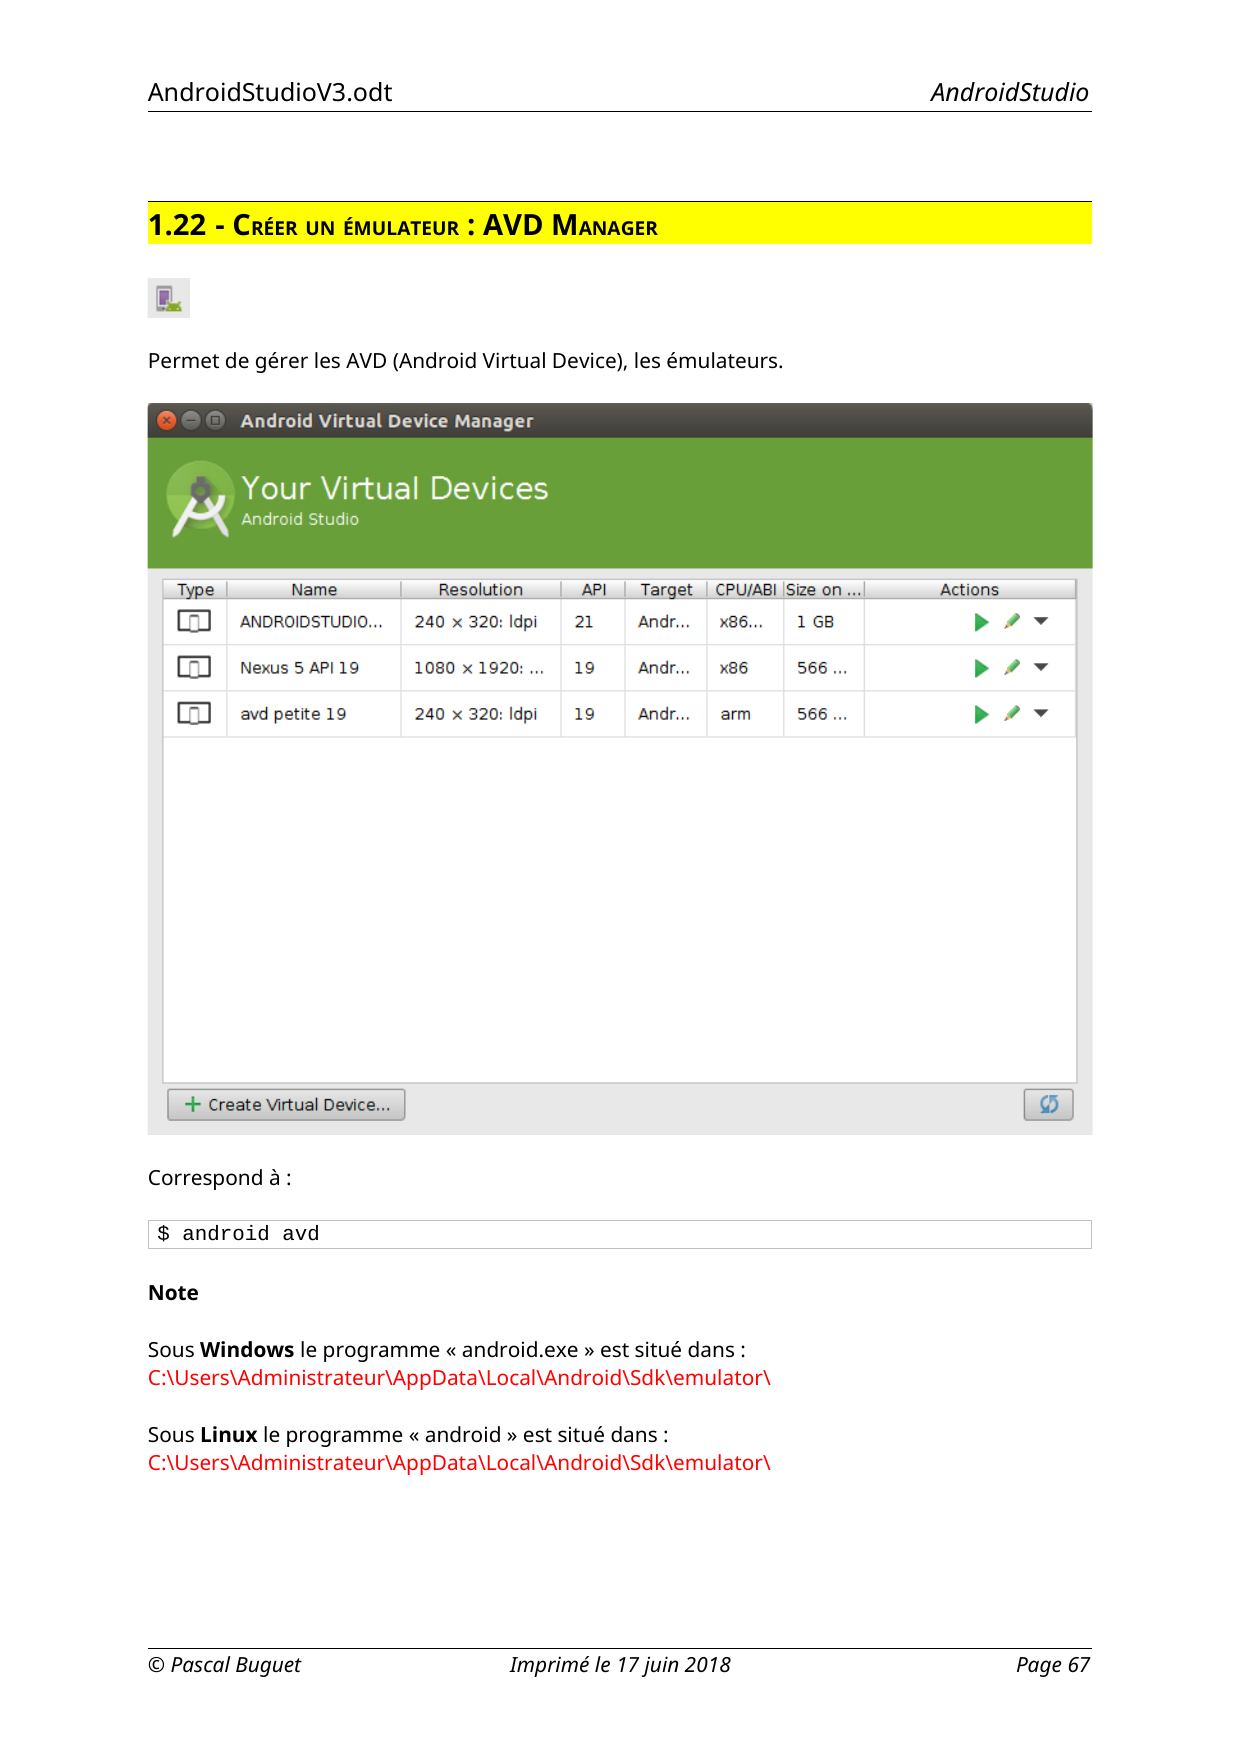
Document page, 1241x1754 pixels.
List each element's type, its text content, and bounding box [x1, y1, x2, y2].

text Note [148, 1278, 1092, 1306]
text Correspond à : [148, 1163, 1092, 1191]
text Sous Windows le programme « android.exe » est situé dans : [148, 1335, 1092, 1363]
text Permet de gérer les AVD (Android Virtual Device), les émulateurs. [148, 346, 1092, 374]
text C:\Users\Administrateur\AppData\Local\Android\Sdk\emulator\ [148, 1363, 1092, 1392]
text $ android avd [149, 1221, 1091, 1248]
picture [147, 278, 190, 318]
picture [147, 403, 1093, 1135]
subtitle - Créer un émulateur : AVD Manager [148, 202, 1092, 244]
text Sous Linux le programme « android » est situé dans : [148, 1420, 1092, 1448]
text C:\Users\Administrateur\AppData\Local\Android\Sdk\emulator\ [148, 1448, 1092, 1477]
